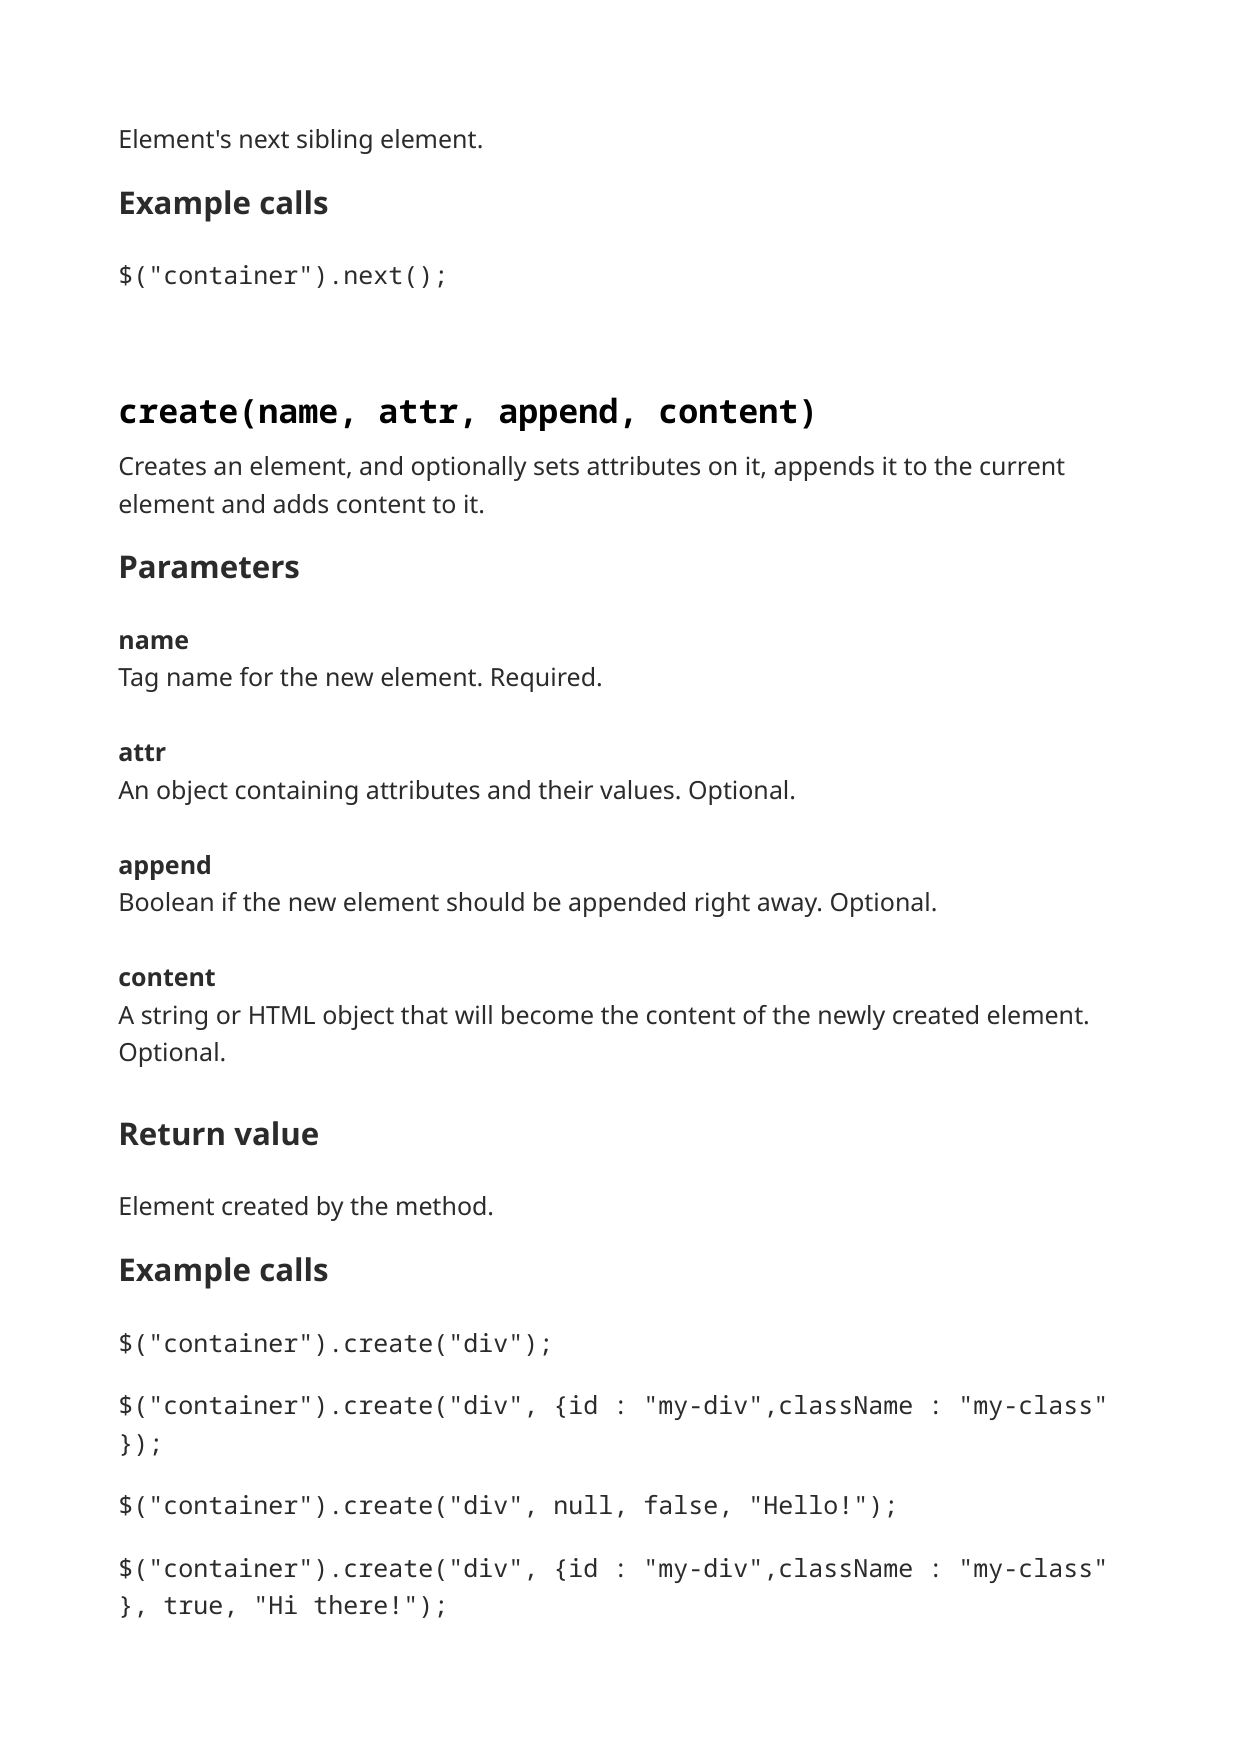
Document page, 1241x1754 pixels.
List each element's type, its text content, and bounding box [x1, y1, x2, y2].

text Parameters [118, 545, 1122, 588]
text An object containing attributes and their values. Optional. [118, 769, 1122, 807]
text $("container").create("div", { id : "my-div", className : "my-class" }); [118, 1384, 1122, 1459]
text Element created by the method. [118, 1186, 1122, 1223]
text Example calls [118, 1248, 1122, 1291]
text name [118, 619, 1122, 657]
text Boolean if the new element should be appended right away. Optional. [118, 882, 1122, 919]
text $("container").next(); [118, 254, 1122, 292]
text A string or HTML object that will become the content of the newly created element. Optional. [118, 994, 1122, 1069]
text Tag name for the new element. Required. [118, 657, 1122, 694]
text Creates an element, and optionally sets attributes on it, appends it to the current element and adds content to it. [118, 445, 1122, 520]
text attr [118, 694, 1122, 769]
text Element's next sibling element. [118, 118, 1122, 156]
text content [118, 919, 1122, 994]
text append [118, 807, 1122, 882]
text $("container").create("div", null, false, "Hello!"); [118, 1484, 1122, 1522]
text Example calls [118, 181, 1122, 223]
text Return value [118, 1069, 1122, 1154]
subtitle create(name, attr, append, content) [118, 342, 1122, 433]
text $("container").create("div", { id : "my-div", className : "my-class" }, true, "Hi there!"); [118, 1547, 1122, 1622]
text $("container").create("div"); [118, 1322, 1122, 1359]
